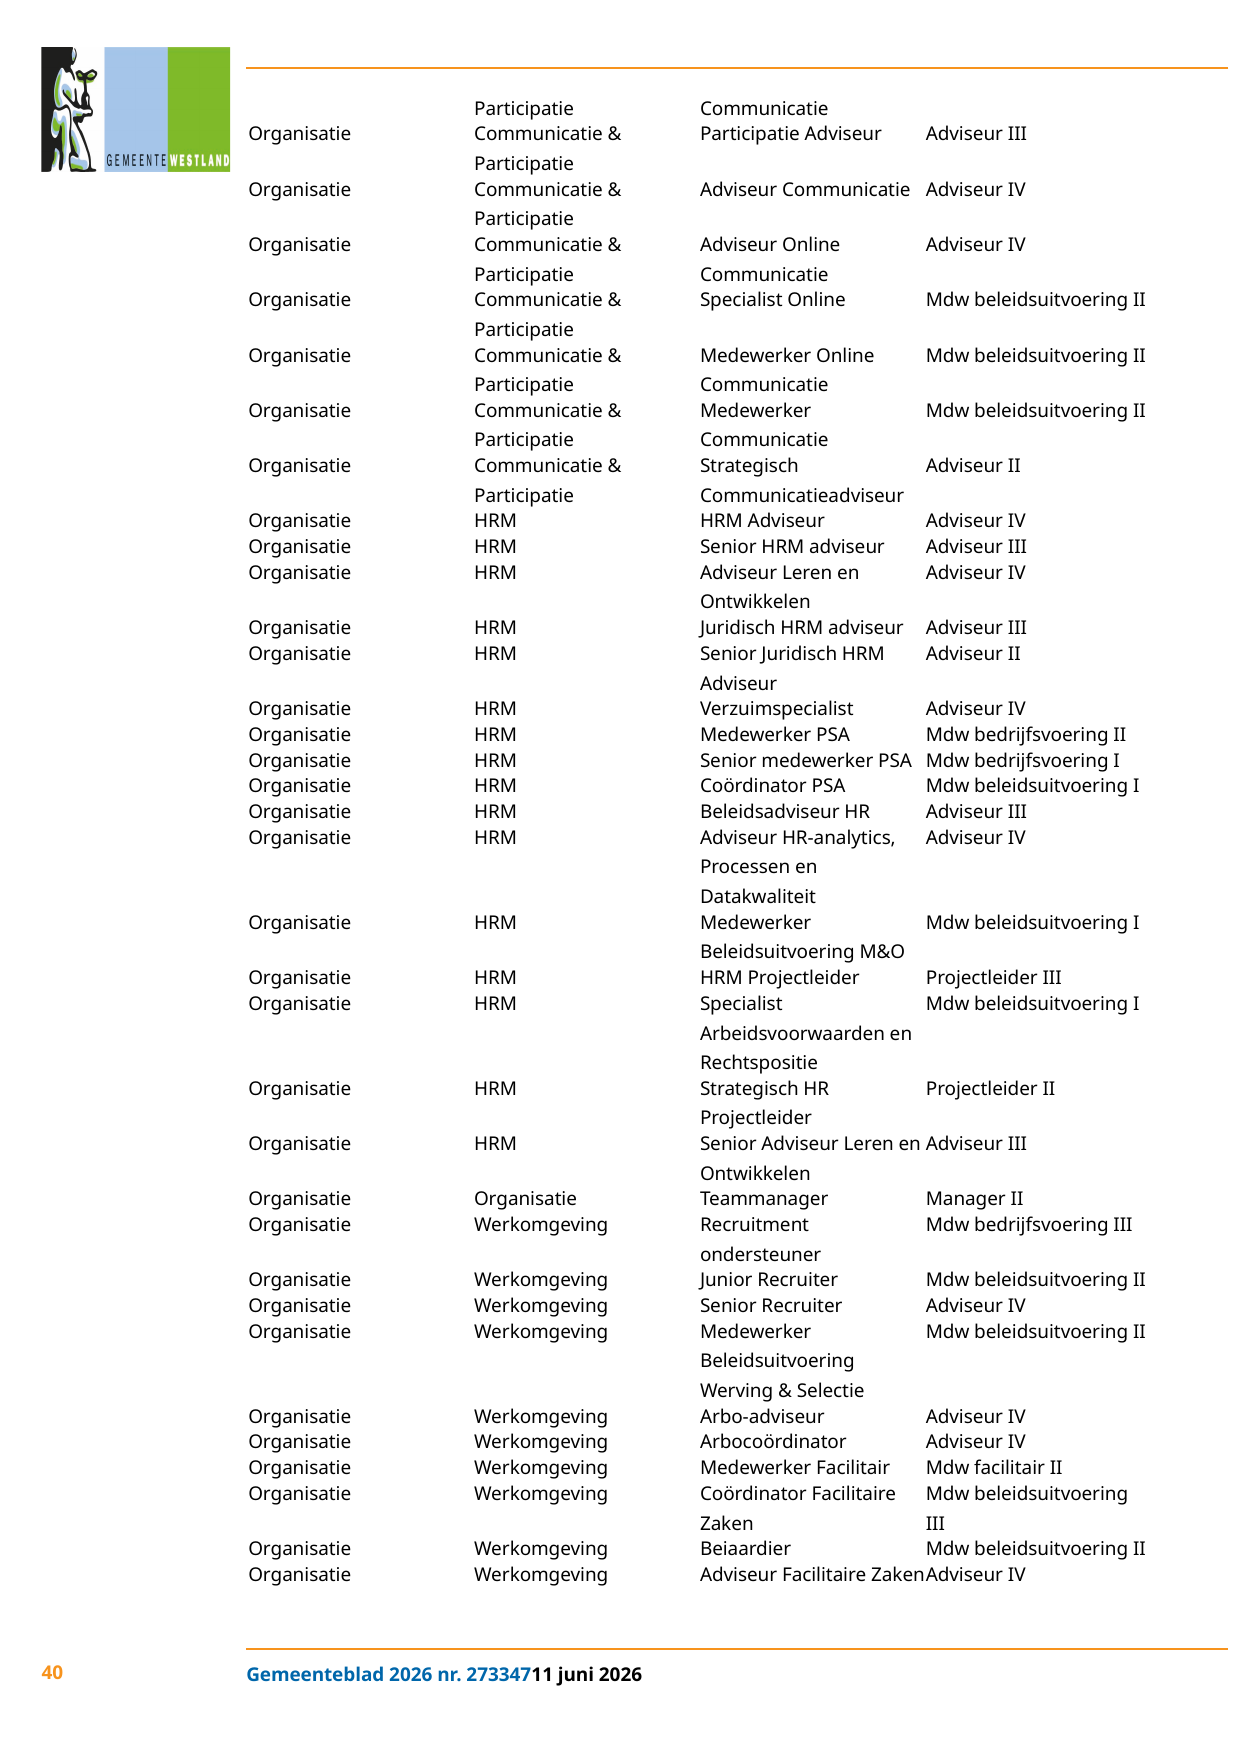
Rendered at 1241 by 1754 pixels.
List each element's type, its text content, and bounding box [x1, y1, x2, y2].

table_cell Adviseur IV [926, 696, 1152, 721]
table_cell [926, 95, 1152, 121]
table_cell Senior HRM adviseur [700, 534, 926, 559]
table_cell Adviseur IV [926, 176, 1152, 231]
table_cell Adviseur III [926, 1130, 1152, 1186]
table_cell Organisatie [248, 990, 474, 1075]
table_cell Communicatie & Participatie [474, 121, 700, 176]
table_cell Projectleider III [926, 964, 1152, 990]
table_cell Communicatie & Participatie [474, 176, 700, 231]
table_cell Communicatie & Participatie [474, 342, 700, 397]
table_cell HRM [474, 799, 700, 824]
table_cell HRM [474, 964, 700, 990]
table_cell Organisatie [248, 640, 474, 696]
table_cell Recruitment ondersteuner [700, 1211, 926, 1267]
table_cell Strategisch Communicatieadviseur [700, 453, 926, 508]
table_cell Organisatie [248, 1318, 474, 1403]
table_cell Teammanager [700, 1186, 926, 1211]
table_cell Beiaardier [700, 1536, 926, 1561]
table_cell Mdw beleidsuitvoering III [926, 1480, 1152, 1536]
table_cell Adviseur III [926, 121, 1152, 176]
table_cell Senior medewerker PSA [700, 747, 926, 773]
table_cell Organisatie [248, 909, 474, 964]
table_cell Adviseur Communicatie [700, 176, 926, 231]
picture [41, 47, 231, 172]
table_cell HRM [474, 696, 700, 721]
table_cell Werkomgeving [474, 1293, 700, 1318]
table_cell Organisatie [248, 121, 474, 176]
table_cell Juridisch HRM adviseur [700, 615, 926, 640]
table_cell Werkomgeving [474, 1211, 700, 1267]
table_cell Organisatie [248, 286, 474, 342]
table_cell HRM [474, 773, 700, 798]
table_cell Mdw beleidsuitvoering II [926, 286, 1152, 342]
table_cell Mdw beleidsuitvoering II [926, 342, 1152, 397]
table_cell HRM Adviseur [700, 508, 926, 533]
table_cell Organisatie [248, 534, 474, 559]
table_cell HRM [474, 508, 700, 533]
table_cell Organisatie [248, 615, 474, 640]
table_cell Organisatie [248, 1455, 474, 1480]
table_cell Adviseur HR-analytics, Processen en Datakwaliteit [700, 824, 926, 909]
table_cell HRM [474, 824, 700, 909]
table_cell Adviseur IV [926, 559, 1152, 614]
table_cell HRM Projectleider [700, 964, 926, 990]
table_cell HRM [474, 640, 700, 696]
table_cell Adviseur III [926, 799, 1152, 824]
table_cell Organisatie [248, 799, 474, 824]
table_cell Communicatie & Participatie [474, 286, 700, 342]
table_cell Projectleider II [926, 1075, 1152, 1130]
table_cell Medewerker PSA [700, 721, 926, 747]
table_cell Arbo-adviseur [700, 1403, 926, 1429]
table_cell Organisatie [248, 342, 474, 397]
table_cell Senior Adviseur Leren en Ontwikkelen [700, 1130, 926, 1186]
table_cell Organisatie [248, 1267, 474, 1292]
table_cell Participatie [474, 95, 700, 121]
table_cell Werkomgeving [474, 1561, 700, 1587]
table_cell Organisatie [248, 1075, 474, 1130]
table_cell Mdw bedrijfsvoering I [926, 747, 1152, 773]
table_cell Communicatie & Participatie [474, 397, 700, 452]
table_cell Organisatie [248, 1480, 474, 1536]
table_cell Mdw beleidsuitvoering I [926, 909, 1152, 964]
table_cell HRM [474, 534, 700, 559]
table_cell HRM [474, 1075, 700, 1130]
table_cell HRM [474, 615, 700, 640]
table_cell Organisatie [248, 508, 474, 533]
table_cell Organisatie [248, 824, 474, 909]
table_cell Mdw beleidsuitvoering I [926, 990, 1152, 1075]
table_cell Mdw bedrijfsvoering III [926, 1211, 1152, 1267]
table_cell Werkomgeving [474, 1429, 700, 1454]
table_cell Adviseur Leren en Ontwikkelen [700, 559, 926, 614]
table_cell Organisatie [248, 773, 474, 798]
table_cell Senior Recruiter [700, 1293, 926, 1318]
table_cell Organisatie [248, 1186, 474, 1211]
table_cell Strategisch HR Projectleider [700, 1075, 926, 1130]
table_cell Organisatie [248, 1211, 474, 1267]
table_cell Adviseur IV [926, 1403, 1152, 1429]
table_cell Adviseur IV [926, 1293, 1152, 1318]
table_cell Organisatie [248, 1561, 474, 1587]
table_cell Junior Recruiter [700, 1267, 926, 1292]
table_cell HRM [474, 1130, 700, 1186]
table_cell Medewerker Online Communicatie [700, 342, 926, 397]
table_cell Mdw beleidsuitvoering II [926, 1267, 1152, 1292]
table_cell Mdw beleidsuitvoering I [926, 773, 1152, 798]
table_cell Werkomgeving [474, 1480, 700, 1536]
table_cell Adviseur IV [926, 824, 1152, 909]
table_cell Adviseur IV [926, 231, 1152, 286]
table_cell Mdw beleidsuitvoering II [926, 397, 1152, 452]
table_cell Communicatie [700, 95, 926, 121]
table_cell Adviseur IV [926, 508, 1152, 533]
table_cell [248, 95, 474, 121]
table_cell Mdw facilitair II [926, 1455, 1152, 1480]
table_cell Arbocoördinator [700, 1429, 926, 1454]
table_cell Organisatie [248, 696, 474, 721]
table_cell HRM [474, 990, 700, 1075]
table_cell Medewerker Beleidsuitvoering M&O [700, 909, 926, 964]
table_cell Coördinator Facilitaire Zaken [700, 1480, 926, 1536]
table_cell Beleidsadviseur HR [700, 799, 926, 824]
table_cell Organisatie [248, 397, 474, 452]
table_cell Adviseur Online Communicatie [700, 231, 926, 286]
table_cell Adviseur III [926, 534, 1152, 559]
table_cell Senior Juridisch HRM Adviseur [700, 640, 926, 696]
table_cell Verzuimspecialist [700, 696, 926, 721]
table_cell Adviseur Facilitaire Zaken [700, 1561, 926, 1587]
table_cell Adviseur IV [926, 1561, 1152, 1587]
table_cell Werkomgeving [474, 1403, 700, 1429]
table_cell Organisatie [248, 721, 474, 747]
table_cell Communicatie & Participatie [474, 453, 700, 508]
table_cell Coördinator PSA [700, 773, 926, 798]
table_cell Organisatie [474, 1186, 700, 1211]
table_cell Manager II [926, 1186, 1152, 1211]
table_cell HRM [474, 559, 700, 614]
table_cell Adviseur II [926, 640, 1152, 696]
table_cell Medewerker Communicatie [700, 397, 926, 452]
table_cell Organisatie [248, 1536, 474, 1561]
table_cell Organisatie [248, 1429, 474, 1454]
table_cell Medewerker Beleidsuitvoering Werving & Selectie [700, 1318, 926, 1403]
table_cell Adviseur III [926, 615, 1152, 640]
table_cell Organisatie [248, 453, 474, 508]
table_cell Mdw beleidsuitvoering II [926, 1536, 1152, 1561]
table_cell HRM [474, 721, 700, 747]
table_cell Adviseur II [926, 453, 1152, 508]
table_cell Mdw beleidsuitvoering II [926, 1318, 1152, 1403]
table_cell Organisatie [248, 1403, 474, 1429]
table_cell Organisatie [248, 231, 474, 286]
table_cell Werkomgeving [474, 1267, 700, 1292]
table_cell Organisatie [248, 747, 474, 773]
table_cell Organisatie [248, 559, 474, 614]
table_cell Organisatie [248, 176, 474, 231]
table_cell HRM [474, 909, 700, 964]
table_cell Organisatie [248, 1130, 474, 1186]
table_cell HRM [474, 747, 700, 773]
table_cell Specialist Arbeidsvoorwaarden en Rechtspositie [700, 990, 926, 1075]
table_cell Participatie Adviseur [700, 121, 926, 176]
table_cell Medewerker Facilitair [700, 1455, 926, 1480]
table_cell Communicatie & Participatie [474, 231, 700, 286]
table_cell Organisatie [248, 1293, 474, 1318]
table_cell Werkomgeving [474, 1455, 700, 1480]
table_cell Werkomgeving [474, 1318, 700, 1403]
table_cell Specialist Online [700, 286, 926, 342]
table_cell Organisatie [248, 964, 474, 990]
table_cell Adviseur IV [926, 1429, 1152, 1454]
table_cell Mdw bedrijfsvoering II [926, 721, 1152, 747]
table_cell Werkomgeving [474, 1536, 700, 1561]
